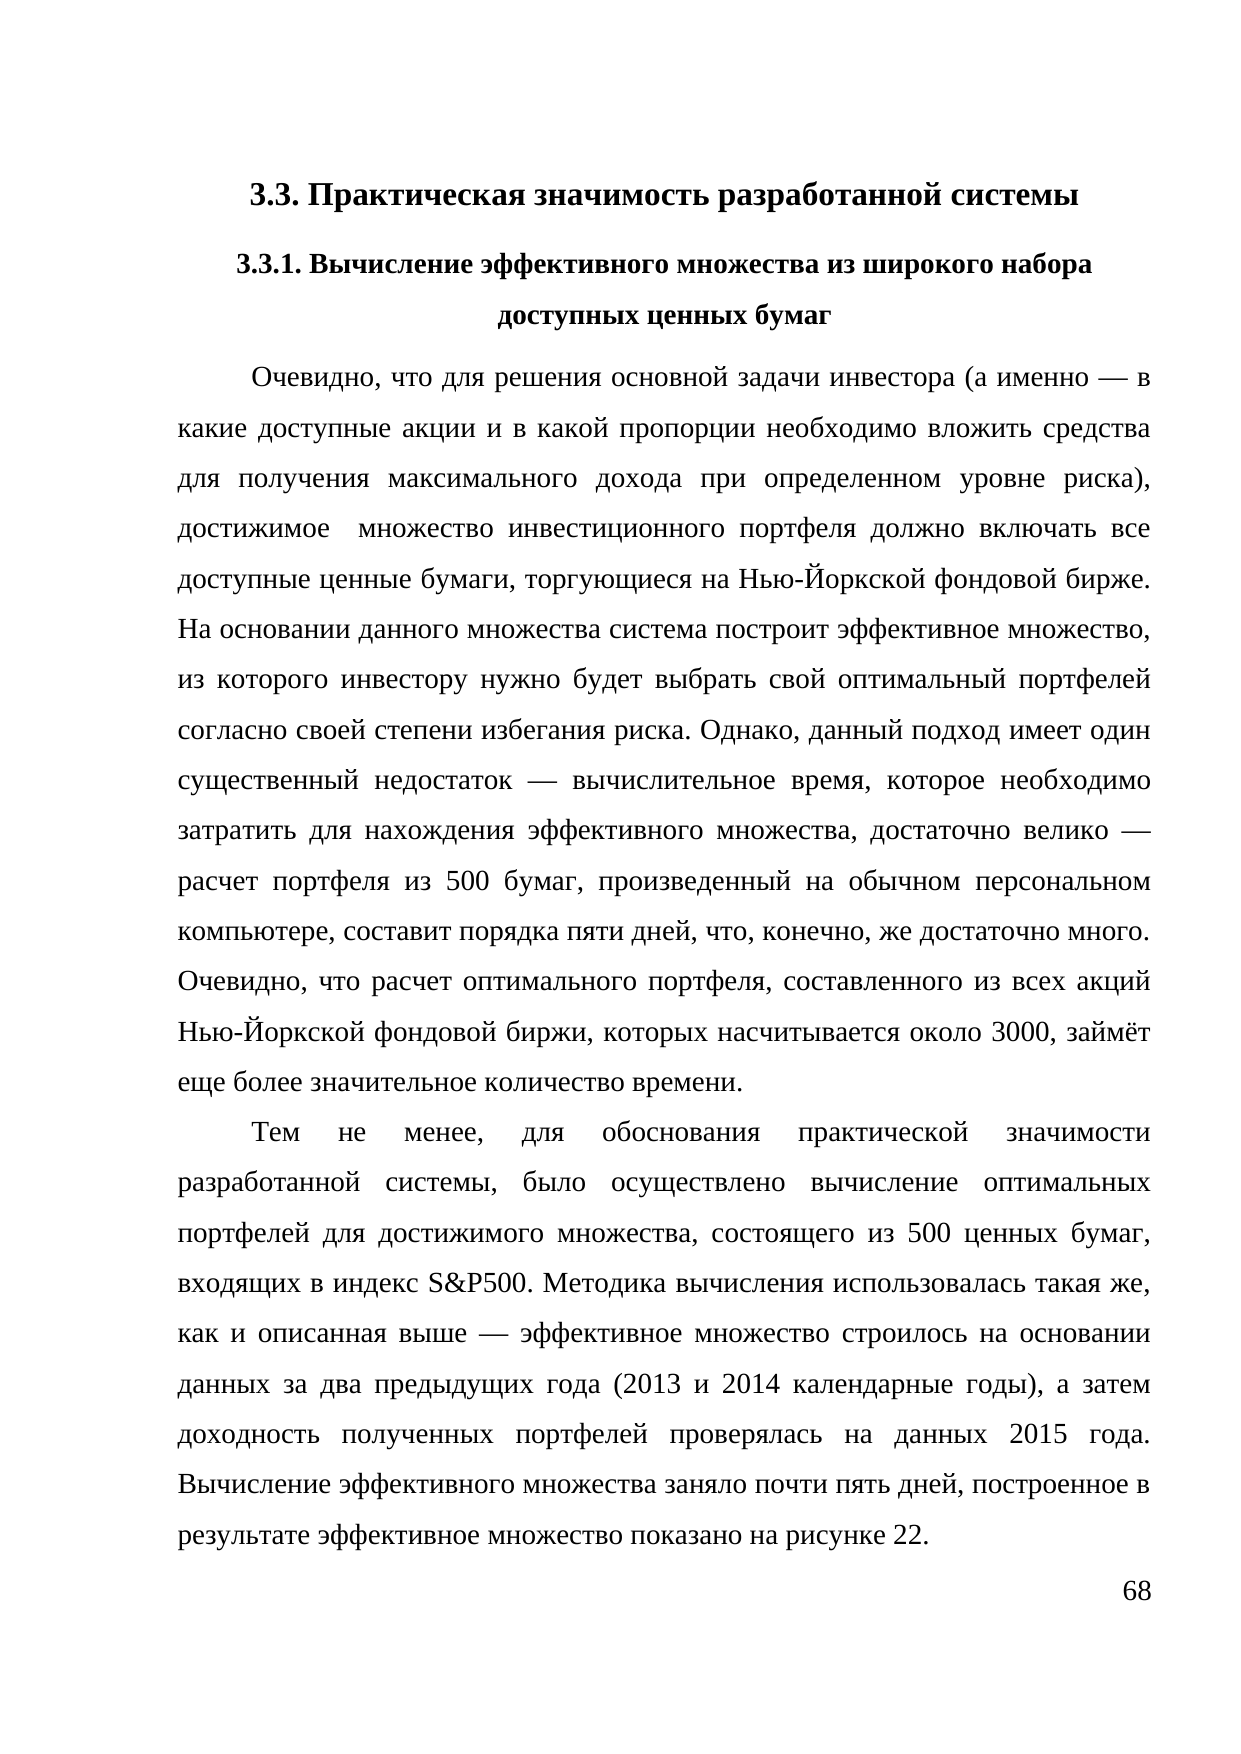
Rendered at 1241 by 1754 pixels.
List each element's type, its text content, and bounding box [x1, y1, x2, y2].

text Тем не менее, для обоснования практической значимости разработанной системы, было осуществлено вычисление оптимальных портфелей для достижимого множества, состоящего из 500 ценных бумаг, входящих в индекс S&P500. Методика вычисления использовалась такая же, как и описанная выше — эффективное множество строилось на основании данных за два предыдущих года (2013 и 2014 календарные годы), а затем доходность полученных портфелей проверялась на данных 2015 года. Вычисление эффективного множества заняло почти пять дней, построенное в результате эффективное множество показано на рисунке 22. [177, 1114, 1152, 1550]
subtitle 3.3. Практическая значимость разработанной системы [177, 174, 1152, 213]
subtitle 3.3.1. Вычисление эффективного множества из широкого набора доступных ценных бумаг [177, 246, 1152, 330]
text Очевидно, что для решения основной задачи инвестора (а именно — в какие доступные акции и в какой пропорции необходимо вложить средства для получения максимального дохода при определенном уровне риска), достижимое множество инвестиционного портфеля должно включать все доступные ценные бумаги, торгующиеся на Нью-Йоркской фондовой бирже. На основании данного множества система построит эффективное множество, из которого инвестору нужно будет выбрать свой оптимальный портфелей согласно своей степени избегания риска. Однако, данный подход имеет один существенный недостаток — вычислительное время, которое необходимо затратить для нахождения эффективного множества, достаточно велико — расчет портфеля из 500 бумаг, произведенный на обычном персональном компьютере, составит порядка пяти дней, что, конечно, же достаточно много. Очевидно, что расчет оптимального портфеля, составленного из всех акций Нью-Йоркской фондовой биржи, которых насчитывается около 3000, займёт еще более значительное количество времени. [177, 359, 1152, 1097]
